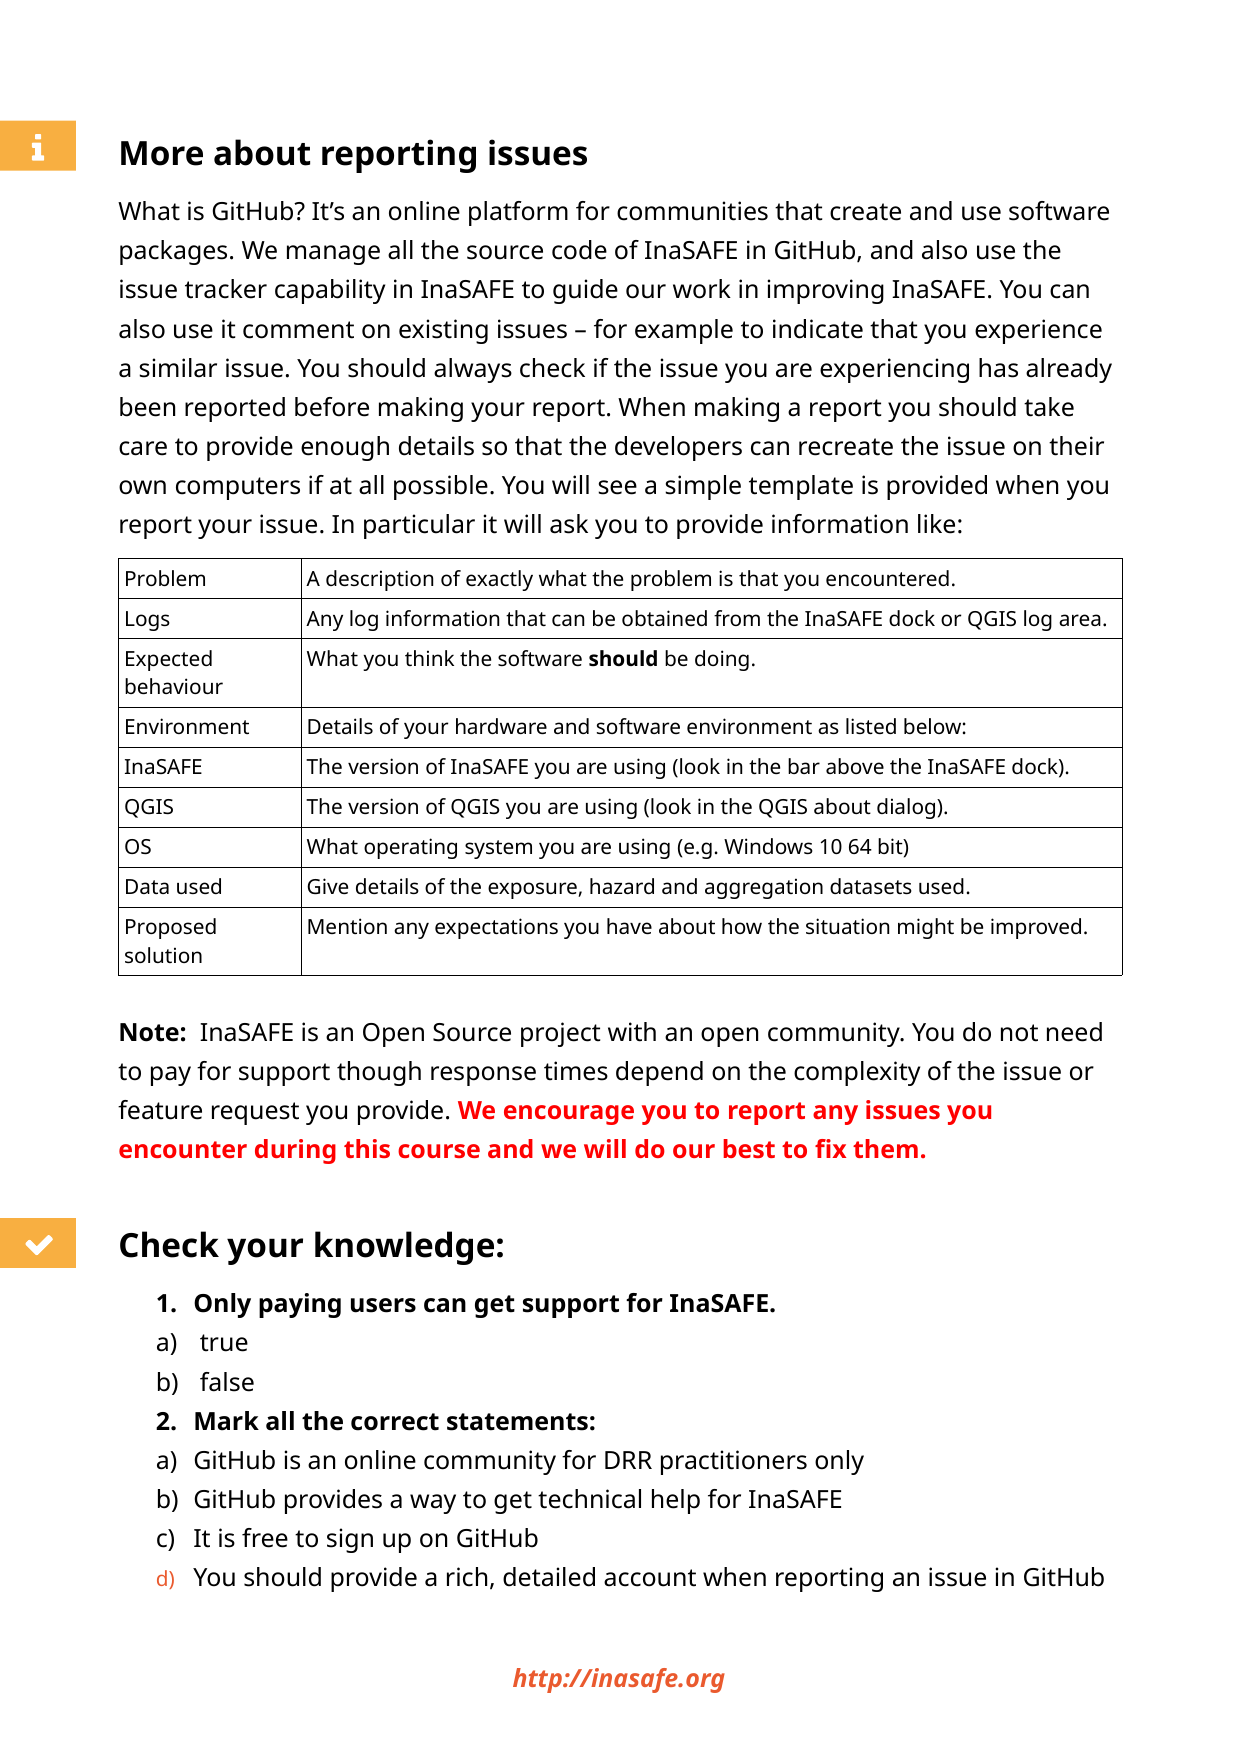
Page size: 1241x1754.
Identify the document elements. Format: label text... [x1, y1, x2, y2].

table_cell Give details of the exposure, hazard and aggregation datasets used. [302, 868, 1122, 907]
table_cell Environment [119, 708, 301, 747]
table_header A description of exactly what the problem is that you encountered. [302, 559, 1122, 598]
table_cell InaSAFE [119, 748, 301, 787]
subtitle Check your knowledge: [118, 1222, 1122, 1267]
table_header Problem [119, 559, 301, 598]
list false [156, 1364, 1122, 1398]
table_cell Logs [119, 599, 301, 638]
list true [156, 1325, 1122, 1359]
table_cell Proposed solution [119, 908, 301, 975]
list GitHub is an online community for DRR practitioners only [156, 1442, 1122, 1477]
list It is free to sign up on GitHub [156, 1521, 1122, 1555]
table_cell QGIS [119, 788, 301, 827]
table_cell What you think the software should be doing. [302, 639, 1122, 707]
list GitHub provides a way to get technical help for InaSAFE [156, 1482, 1122, 1516]
list Mark all the correct statements: [156, 1403, 1122, 1437]
table_cell Expected behaviour [119, 639, 301, 707]
list Only paying users can get support for InaSAFE. [156, 1286, 1122, 1320]
list You should provide a rich, detailed account when reporting an issue in GitHub [156, 1560, 1122, 1594]
table_cell Data used [119, 868, 301, 907]
table_cell The version of QGIS you are using (look in the QGIS about dialog). [302, 788, 1122, 827]
table_cell Any log information that can be obtained from the InaSAFE dock or QGIS log area. [302, 599, 1122, 638]
table_cell Mention any expectations you have about how the situation might be improved. [302, 908, 1122, 975]
table_cell The version of InaSAFE you are using (look in the bar above the InaSAFE dock). [302, 748, 1122, 787]
text What is GitHub? It’s an online platform for communities that create and use software packages. We manage all the source code of InaSAFE in GitHub, and also use the issue tracker capability in InaSAFE to guide our work in improving InaSAFE. You can also use it comment on existing issues – for example to indicate that you experience a similar issue. You should always check if the issue you are experiencing has already been reported before making your report. When making a report you should take care to provide enough details so that the developers can recreate the issue on their own computers if at all possible. You will see a simple template is provided when you report your issue. In particular it will ask you to provide information like: [118, 194, 1122, 541]
table_cell Details of your hardware and software environment as listed below: [302, 708, 1122, 747]
table_cell What operating system you are using (e.g. Windows 10 64 bit) [302, 828, 1122, 867]
subtitle More about reporting issues [118, 130, 1122, 175]
text Note: InaSAFE is an Open Source project with an open community. You do not need to pay for support though response times depend on the complexity of the issue or feature request you provide. We encourage you to report any issues you encounter during this course and we will do our best to fix them. [118, 1014, 1122, 1205]
table_cell OS [119, 828, 301, 867]
